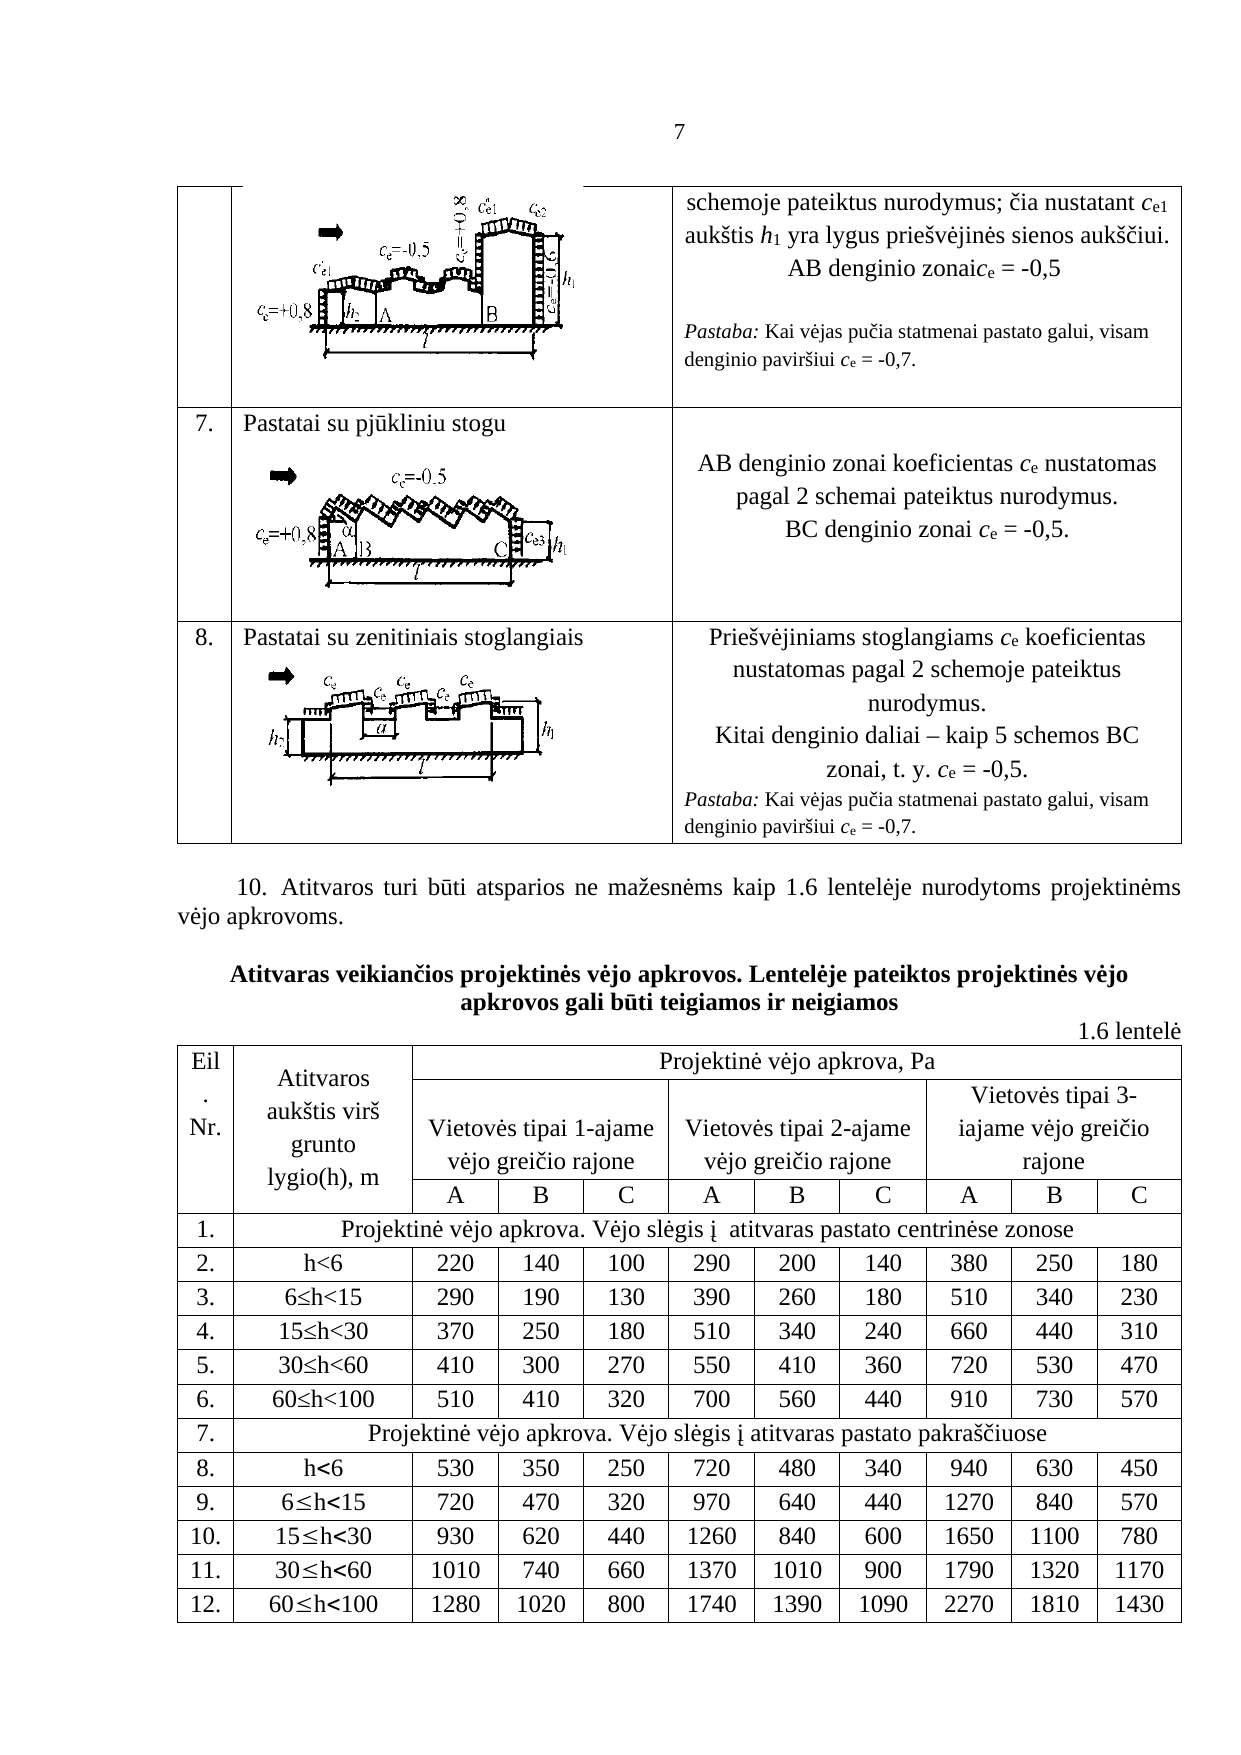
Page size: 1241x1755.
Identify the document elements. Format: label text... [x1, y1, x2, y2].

table_cell 800 [584, 1589, 668, 1622]
table_cell 270 [584, 1350, 668, 1383]
table_cell 350 [499, 1453, 583, 1486]
table_cell 390 [669, 1282, 754, 1315]
table_cell schemoje pateiktus nurodymus; čia nustatant ce1 aukštis h1 yra lygus priešvėjinės sienos aukščiui. AB denginio zonaice = -0,5 Pastaba: Kai vėjas pučia statmenai pastato galui, visam denginio paviršiui ce = -0,7. [673, 187, 1181, 407]
table_cell 410 [413, 1350, 498, 1383]
table_cell 720 [669, 1453, 754, 1486]
table_cell 620 [499, 1521, 583, 1554]
table_cell 730 [1012, 1385, 1097, 1417]
table_header Atitvaros aukštis virš grunto lygio(h), m [234, 1046, 412, 1213]
table_cell 180 [840, 1282, 926, 1315]
table_cell 660 [927, 1316, 1011, 1349]
table_cell 8. [178, 1453, 233, 1486]
table_cell 700 [669, 1385, 754, 1417]
table_header Projektinė vėjo apkrova, Pa [413, 1046, 1181, 1079]
table_cell 470 [1098, 1350, 1181, 1383]
table_cell Pastatai su zenitiniais stoglangiais [232, 622, 672, 843]
table_cell 510 [413, 1385, 498, 1417]
table_cell 12. [178, 1589, 233, 1622]
table_cell 300 [499, 1350, 583, 1383]
table_cell 190 [499, 1282, 583, 1315]
table_cell 250 [499, 1316, 583, 1349]
table_cell 60≤h˂100 [234, 1385, 412, 1417]
table_cell 320 [584, 1385, 668, 1417]
table_cell 1100 [1012, 1521, 1097, 1554]
table_cell 340 [1012, 1282, 1097, 1315]
table_cell 1430 [1098, 1589, 1181, 1622]
table_cell 7. [178, 408, 231, 621]
table_cell 290 [669, 1248, 754, 1281]
table_cell Pastatai su pjūkliniu stogu [232, 408, 672, 621]
table_cell 15≤h˂30 [234, 1316, 412, 1349]
table_cell 310 [1098, 1316, 1181, 1349]
table_cell 240 [840, 1316, 926, 1349]
table_cell 30≤h˂60 [234, 1350, 412, 1383]
table_cell 1810 [1012, 1589, 1097, 1622]
table_cell B [755, 1180, 839, 1213]
table_cell 7. [178, 1419, 233, 1452]
table_cell 180 [1098, 1248, 1181, 1281]
table_cell 140 [499, 1248, 583, 1281]
table_cell 60h100 [234, 1589, 412, 1622]
table_cell C [840, 1180, 926, 1213]
table_cell 230 [1098, 1282, 1181, 1315]
table_cell 930 [413, 1521, 498, 1554]
table_cell 600 [840, 1521, 926, 1554]
table_cell 1370 [669, 1555, 754, 1588]
table_cell Vietovės tipai 2-ajame vėjo greičio rajone [669, 1080, 926, 1179]
table_cell C [584, 1180, 668, 1213]
table_cell 1. [178, 1214, 233, 1247]
table_cell 840 [755, 1521, 839, 1554]
table_cell 130 [584, 1282, 668, 1315]
table_cell 910 [927, 1385, 1011, 1417]
table_cell 1260 [669, 1521, 754, 1554]
table_cell 510 [669, 1316, 754, 1349]
table_cell Vietovės tipai 3-iajame vėjo greičio rajone [927, 1080, 1181, 1179]
table_cell 290 [413, 1282, 498, 1315]
table_cell 660 [584, 1555, 668, 1588]
table_cell Priešvėjiniams stoglangiams ce koeficientas nustatomas pagal 2 schemoje pateiktus nurodymus. Kitai denginio daliai – kaip 5 schemos BC zonai, t. y. ce = -0,5. Pastaba: Kai vėjas pučia statmenai pastato galui, visam denginio paviršiui ce = -0,7. [673, 622, 1181, 843]
table_cell B [499, 1180, 583, 1213]
table_cell 140 [840, 1248, 926, 1281]
table_cell 940 [927, 1453, 1011, 1486]
table_cell 6≤h˂15 [234, 1282, 412, 1315]
table_cell 530 [413, 1453, 498, 1486]
table_cell 410 [755, 1350, 839, 1383]
table_cell 510 [927, 1282, 1011, 1315]
table_cell 570 [1098, 1385, 1181, 1417]
table_cell 530 [1012, 1350, 1097, 1383]
table_cell 900 [840, 1555, 926, 1588]
table_cell 1010 [413, 1555, 498, 1588]
table_cell 410 [499, 1385, 583, 1417]
table_cell 6h15 [234, 1487, 412, 1520]
table_cell Projektinė vėjo apkrova. Vėjo slėgis į atitvaras pastato centrinėse zonose [234, 1214, 1181, 1247]
table_cell 100 [584, 1248, 668, 1281]
table_cell 740 [499, 1555, 583, 1588]
table_cell 250 [1012, 1248, 1097, 1281]
text Atitvaras veikiančios projektinės vėjo apkrovos. Lentelėje pateiktos projektinės vėjo apkrovos gali būti teigiamos ir neigiamos [177, 959, 1181, 1016]
table_cell 10. [178, 1521, 233, 1554]
table_cell 780 [1098, 1521, 1181, 1554]
table_cell 380 [927, 1248, 1011, 1281]
table_cell 1790 [927, 1555, 1011, 1588]
table_cell 1090 [840, 1589, 926, 1622]
table_cell 370 [413, 1316, 498, 1349]
table_cell 360 [840, 1350, 926, 1383]
table_cell 340 [755, 1316, 839, 1349]
table_cell 450 [1098, 1453, 1181, 1486]
table_cell 260 [755, 1282, 839, 1315]
table_cell 5. [178, 1350, 233, 1383]
table_cell B [1012, 1180, 1097, 1213]
table_cell 840 [1012, 1487, 1097, 1520]
table_cell 1280 [413, 1589, 498, 1622]
table_cell 200 [755, 1248, 839, 1281]
table_cell 9. [178, 1487, 233, 1520]
table_cell 250 [584, 1453, 668, 1486]
table_cell 570 [1098, 1487, 1181, 1520]
table_cell C [1098, 1180, 1181, 1213]
table_cell 1320 [1012, 1555, 1097, 1588]
table_cell 440 [840, 1487, 926, 1520]
table_cell A [927, 1180, 1011, 1213]
table_cell 1650 [927, 1521, 1011, 1554]
table_cell 1020 [499, 1589, 583, 1622]
table_cell 1010 [755, 1555, 839, 1588]
table_cell h6 [234, 1453, 412, 1486]
table_cell Projektinė vėjo apkrova. Vėjo slėgis į atitvaras pastato pakraščiuose [234, 1419, 1181, 1452]
table_cell 15h30 [234, 1521, 412, 1554]
table_cell 180 [584, 1316, 668, 1349]
table_cell 3. [178, 1282, 233, 1315]
table_header Eil. Nr. [178, 1046, 233, 1213]
table_cell AB denginio zonai koeficientas ce nustatomas pagal 2 schemai pateiktus nurodymus. BC denginio zonai ce = -0,5. [673, 408, 1181, 621]
table_cell 470 [499, 1487, 583, 1520]
table_cell 720 [413, 1487, 498, 1520]
table_cell 1170 [1098, 1555, 1181, 1588]
table_cell 440 [840, 1385, 926, 1417]
table_cell 11. [178, 1555, 233, 1588]
table_cell 340 [840, 1453, 926, 1486]
table_cell 550 [669, 1350, 754, 1383]
table_cell 8. [178, 622, 231, 843]
table_cell 440 [584, 1521, 668, 1554]
table_cell 1390 [755, 1589, 839, 1622]
table_cell 2. [178, 1248, 233, 1281]
table_cell 630 [1012, 1453, 1097, 1486]
table_cell A [413, 1180, 498, 1213]
table_cell 480 [755, 1453, 839, 1486]
table_cell A [669, 1180, 754, 1213]
table_cell 440 [1012, 1316, 1097, 1349]
table_cell 30h60 [234, 1555, 412, 1588]
table_cell [178, 187, 231, 407]
table_cell [232, 187, 672, 407]
table_cell 560 [755, 1385, 839, 1417]
text 10. Atitvaros turi būti atsparios ne mažesnėms kaip 1.6 lentelėje nurodytoms projektinėms vėjo apkrovoms. [177, 872, 1181, 930]
table_cell 220 [413, 1248, 498, 1281]
table_cell 720 [927, 1350, 1011, 1383]
table_cell 4. [178, 1316, 233, 1349]
table_cell 1740 [669, 1589, 754, 1622]
table_cell 2270 [927, 1589, 1011, 1622]
table_cell 320 [584, 1487, 668, 1520]
table_cell 640 [755, 1487, 839, 1520]
table_cell 6. [178, 1385, 233, 1417]
table_cell h˂6 [234, 1248, 412, 1281]
table_cell Vietovės tipai 1-ajame vėjo greičio rajone [413, 1080, 668, 1179]
text 1.6 lentelė [177, 1016, 1181, 1045]
table_cell 1270 [927, 1487, 1011, 1520]
table_cell 970 [669, 1487, 754, 1520]
